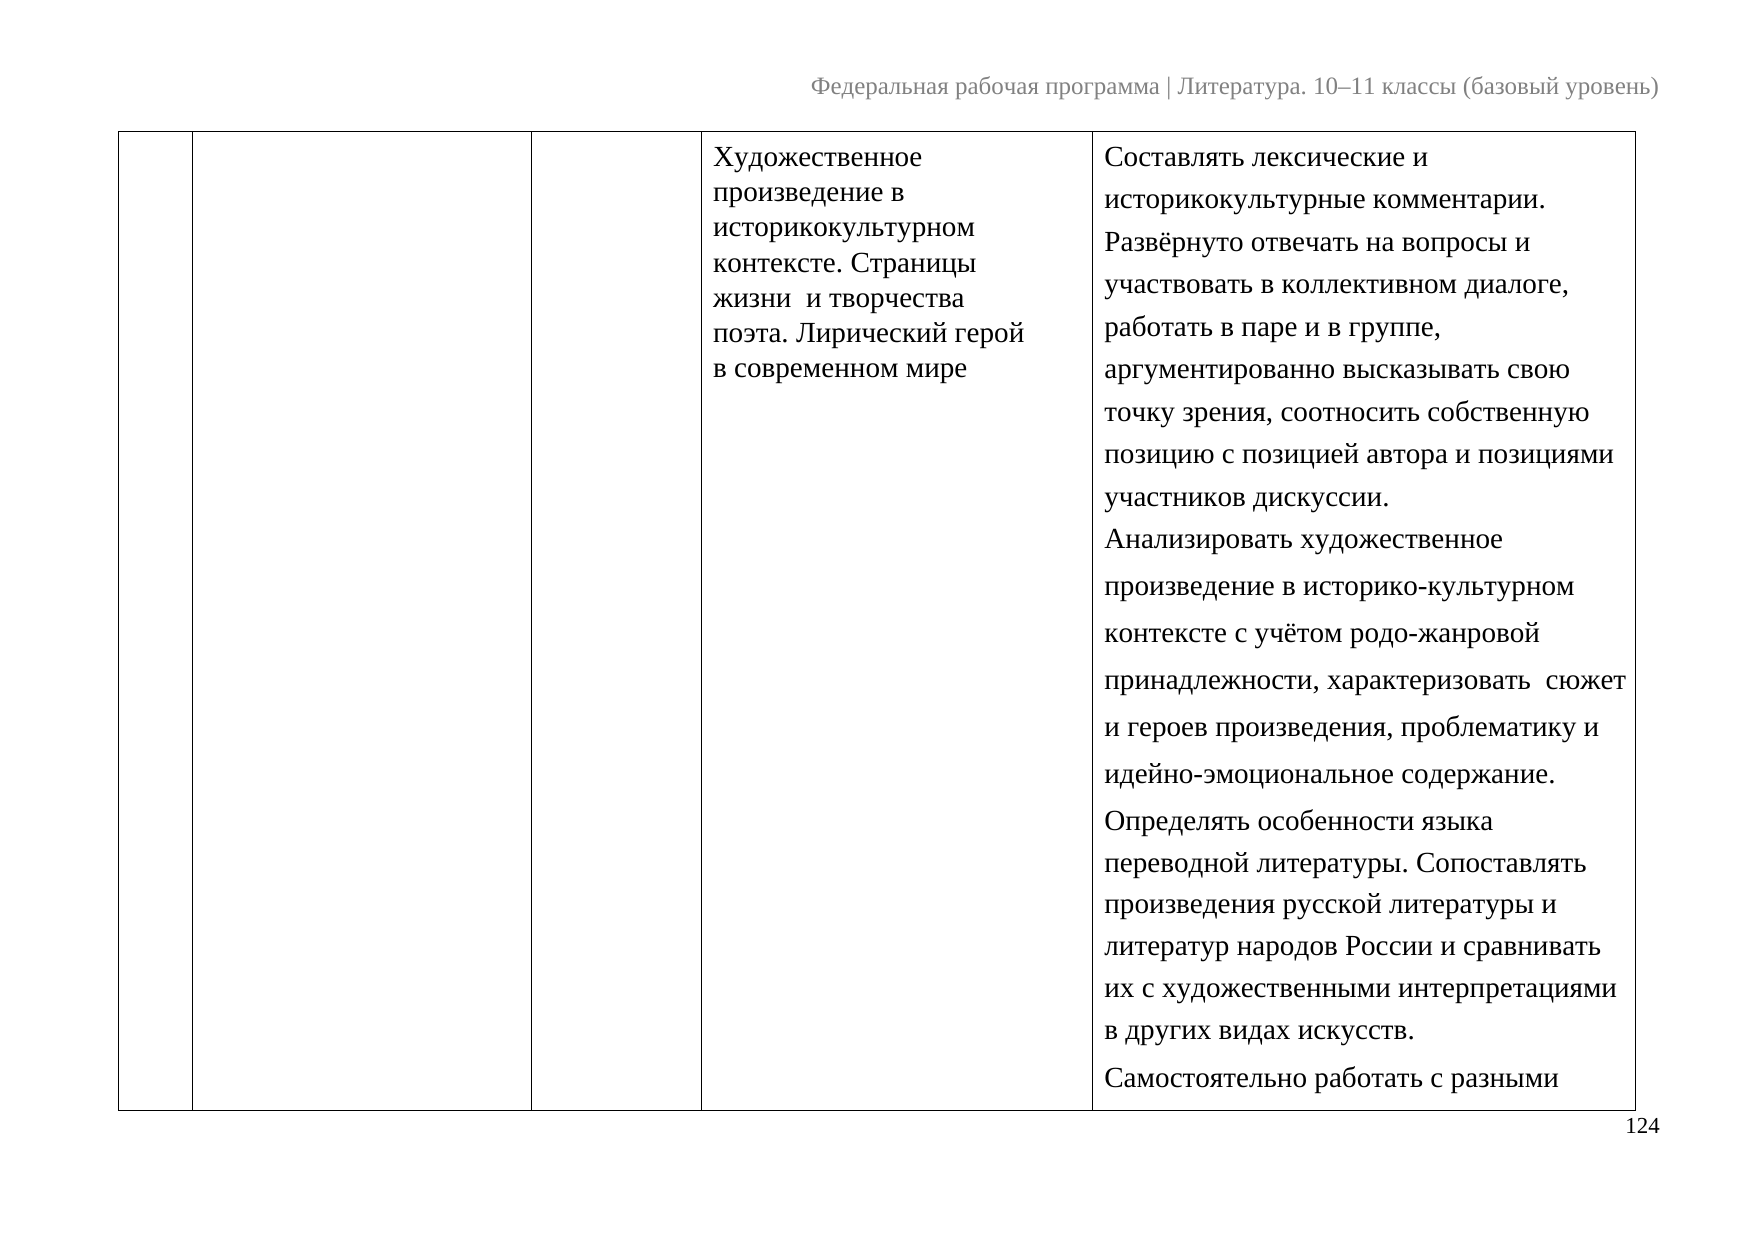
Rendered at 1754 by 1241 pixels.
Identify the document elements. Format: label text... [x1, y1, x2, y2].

table_header Составлять лексические и историкокультурные комментарии. Развёрнуто отвечать на вопросы и участвовать в коллективном диалоге, работать в паре и в группе, аргументированно высказывать свою точку зрения, соотносить собственную позицию с позицией автора и позициями участников дискуссии. Анализировать художественное произведение в историко-культурном контексте с учётом родо-жанровой принадлежности, характеризовать сюжет и героев произведения, проблематику и идейно-эмоциональное содержание. Определять особенности языка переводной литературы. Сопоставлять произведения русской литературы и литератур народов России и сравнивать их с художественными интерпретациями в других видах искусств. Самостоятельно работать с разными [1093, 132, 1635, 1109]
table_header [119, 132, 192, 1109]
table_header [532, 132, 701, 1109]
table_header [193, 132, 531, 1109]
table_header Художественное произведение в историкокультурном контексте. Страницы жизни и творчества поэта. Лирический герой в современном мире [702, 132, 1092, 1109]
